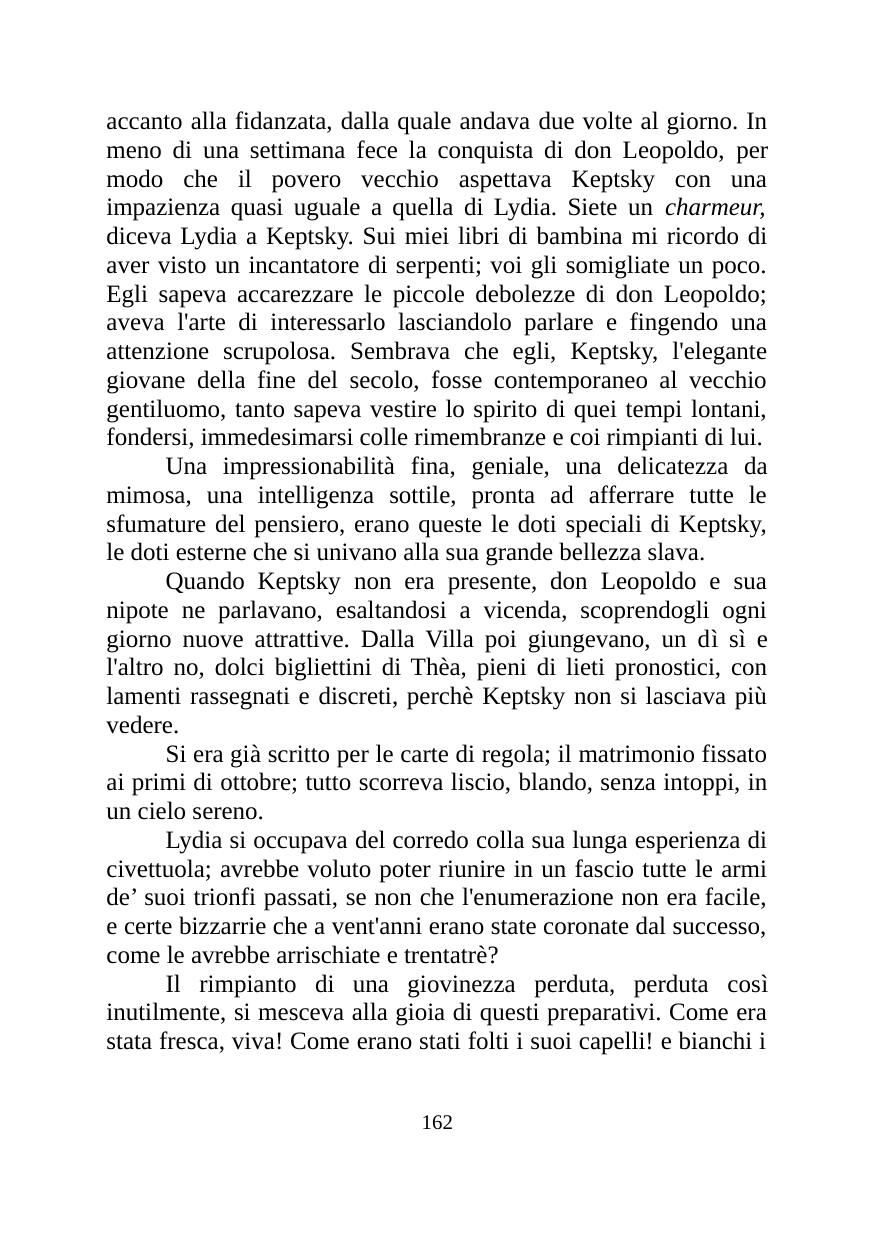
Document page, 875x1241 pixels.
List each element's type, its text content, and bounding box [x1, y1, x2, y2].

text Quando Keptsky non era presente, don Leopoldo e sua nipote ne parlavano, esaltandosi a vicenda, scoprendogli ogni giorno nuove attrattive. Dalla Villa poi giungevano, un dì sì e l'altro no, dolci bigliettini di Thèa, pieni di lieti pronostici, con lamenti rassegnati e discreti, perchè Keptsky non si lasciava più vedere. [106, 566, 768, 739]
text Si era già scritto per le carte di regola; il matrimonio fissato ai primi di ottobre; tutto scorreva liscio, blando, senza intoppi, in un cielo sereno. [106, 739, 768, 825]
text Una impressionabilità fina, geniale, una delicatezza da mimosa, una intelligenza sottile, pronta ad afferrare tutte le sfumature del pensiero, erano queste le doti speciali di Keptsky, le doti esterne che si univano alla sua grande bellezza slava. [106, 451, 768, 566]
text Lydia si occupava del corredo colla sua lunga esperienza di civettuola; avrebbe voluto poter riunire in un fascio tutte le armi de’ suoi trionfi passati, se non che l'enumerazione non era facile, e certe bizzarrie che a vent'anni erano state coronate dal successo, come le avrebbe arrischiate e trentatrè? [106, 825, 768, 969]
text Il rimpianto di una giovinezza perduta, perduta così inutilmente, si mesceva alla gioia di questi preparativi. Come era stata fresca, viva! Come erano stati folti i suoi capelli! e bianchi i [106, 969, 768, 1055]
text accanto alla fidanzata, dalla quale andava due volte al giorno. In meno di una settimana fece la conquista di don Leopoldo, per modo che il povero vecchio aspettava Keptsky con una impazienza quasi uguale a quella di Lydia. Siete un charmeur, diceva Lydia a Keptsky. Sui miei libri di bambina mi ricordo di aver visto un incantatore di serpenti; voi gli somigliate un poco. Egli sapeva accarezzare le piccole debolezze di don Leopoldo; aveva l'arte di interessarlo lasciandolo parlare e fingendo una attenzione scrupolosa. Sembrava che egli, Keptsky, l'elegante giovane della fine del secolo, fosse contemporaneo al vecchio gentiluomo, tanto sapeva vestire lo spirito di quei tempi lontani, fondersi, immedesimarsi colle rimembranze e coi rimpianti di lui. [106, 106, 768, 451]
